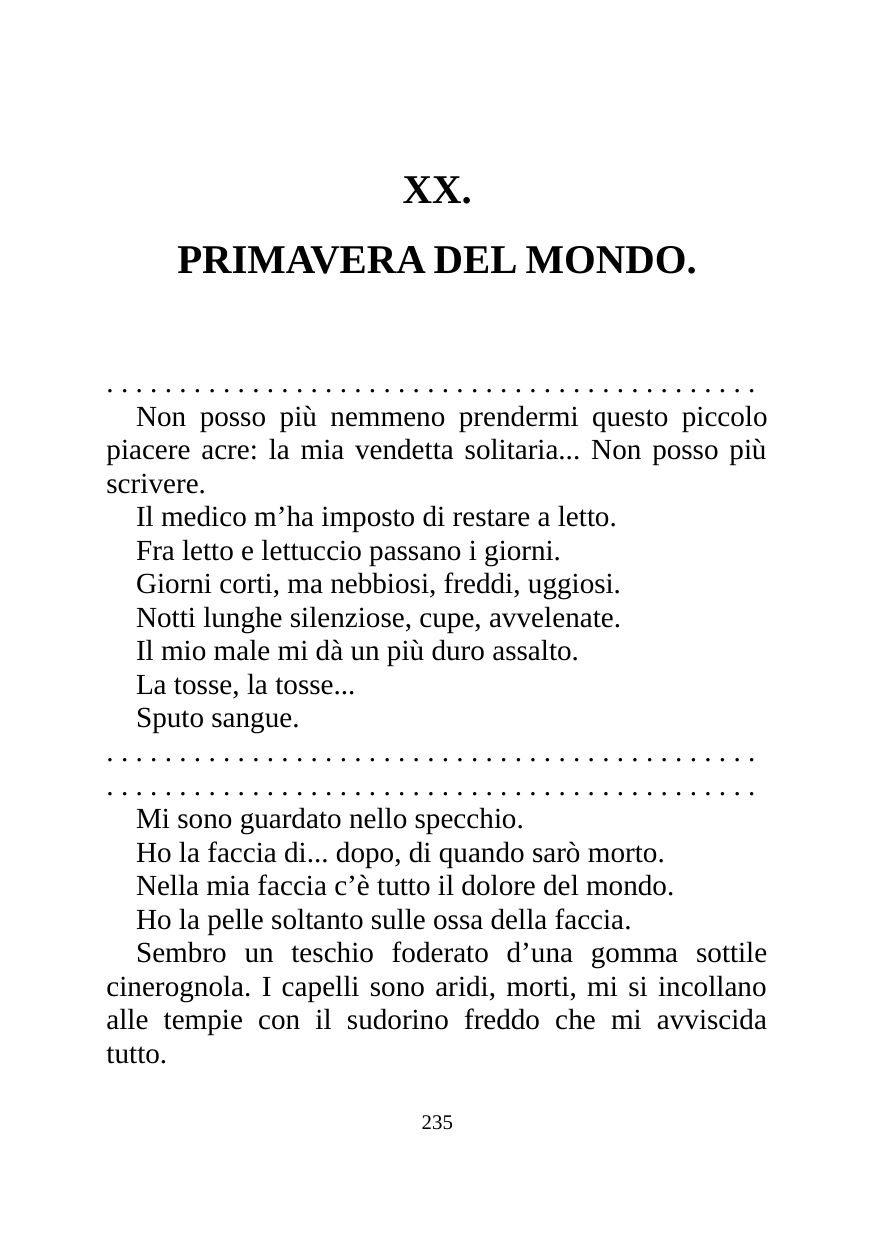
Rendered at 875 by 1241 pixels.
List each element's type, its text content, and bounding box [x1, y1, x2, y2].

text Ho la pelle soltanto sulle ossa della faccia. [106, 902, 768, 935]
text Sputo sangue. [106, 701, 768, 734]
text Il medico m’ha imposto di restare a letto. [106, 499, 768, 533]
text Fra letto e lettuccio passano i giorni. [106, 533, 768, 566]
text Ho la faccia di... dopo, di quando sarò morto. [106, 835, 768, 868]
text Giorni corti, ma nebbiosi, freddi, uggiosi. [106, 566, 768, 600]
text . . . . . . . . . . . . . . . . . . . . . . . . . . . . . . . . . . . . . . . . . . . . . [106, 768, 768, 801]
text Mi sono guardato nello specchio. [106, 801, 768, 835]
text . . . . . . . . . . . . . . . . . . . . . . . . . . . . . . . . . . . . . . . . . . . . . [106, 365, 768, 399]
text Non posso più nemmeno prendermi questo piccolo piacere acre: la mia vendetta solitaria... Non posso più scrivere. [106, 399, 768, 499]
subtitle XX. PRIMAVERA DEL MONDO. [106, 165, 768, 283]
text Sembro un teschio foderato d’una gomma sottile cinerognola. I capelli sono aridi, morti, mi si incollano alle tempie con il sudorino freddo che mi avviscida tutto. [106, 935, 768, 1069]
text Nella mia faccia c’è tutto il dolore del mondo. [106, 868, 768, 902]
text Il mio male mi dà un più duro assalto. [106, 633, 768, 667]
text . . . . . . . . . . . . . . . . . . . . . . . . . . . . . . . . . . . . . . . . . . . . . [106, 734, 768, 768]
text Notti lunghe silenziose, cupe, avvelenate. [106, 600, 768, 633]
text La tosse, la tosse... [106, 667, 768, 701]
